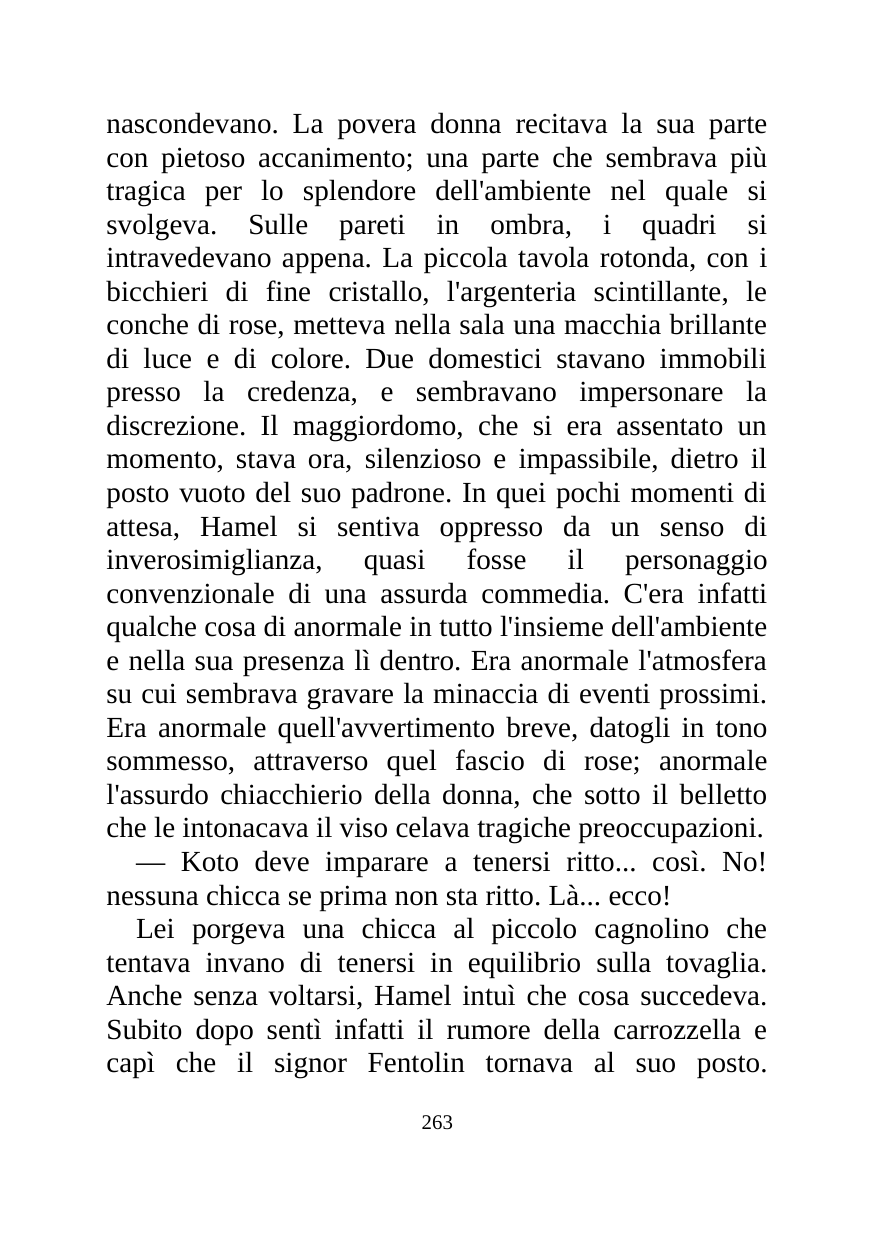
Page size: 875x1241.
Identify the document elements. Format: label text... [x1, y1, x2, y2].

text — Koto deve imparare a tenersi ritto... così. No! nessuna chicca se prima non sta ritto. Là... ecco! [106, 844, 768, 911]
text Lei porgeva una chicca al piccolo cagnolino che tentava invano di tenersi in equilibrio sulla tovaglia. Anche senza voltarsi, Hamel intuì che cosa succedeva. Subito dopo sentì infatti il rumore della carrozzella e capì che il signor Fentolin tornava al suo posto. [106, 911, 768, 1079]
text nascondevano. La povera donna recitava la sua parte con pietoso accanimento; una parte che sembrava più tragica per lo splendore dell'ambiente nel quale si svolgeva. Sulle pareti in ombra, i quadri si intravedevano appena. La piccola tavola rotonda, con i bicchieri di fine cristallo, l'argenteria scintillante, le conche di rose, metteva nella sala una macchia brillante di luce e di colore. Due domestici stavano immobili presso la credenza, e sembravano impersonare la discrezione. Il maggiordomo, che si era assentato un momento, stava ora, silenzioso e impassibile, dietro il posto vuoto del suo padrone. In quei pochi momenti di attesa, Hamel si sentiva oppresso da un senso di inverosimiglianza, quasi fosse il personaggio convenzionale di una assurda commedia. C'era infatti qualche cosa di anormale in tutto l'insieme dell'ambiente e nella sua presenza lì dentro. Era anormale l'atmosfera su cui sembrava gravare la minaccia di eventi prossimi. Era anormale quell'avvertimento breve, datogli in tono sommesso, attraverso quel fascio di rose; anormale l'assurdo chiacchierio della donna, che sotto il belletto che le intonacava il viso celava tragiche preoccupazioni. [106, 106, 768, 844]
